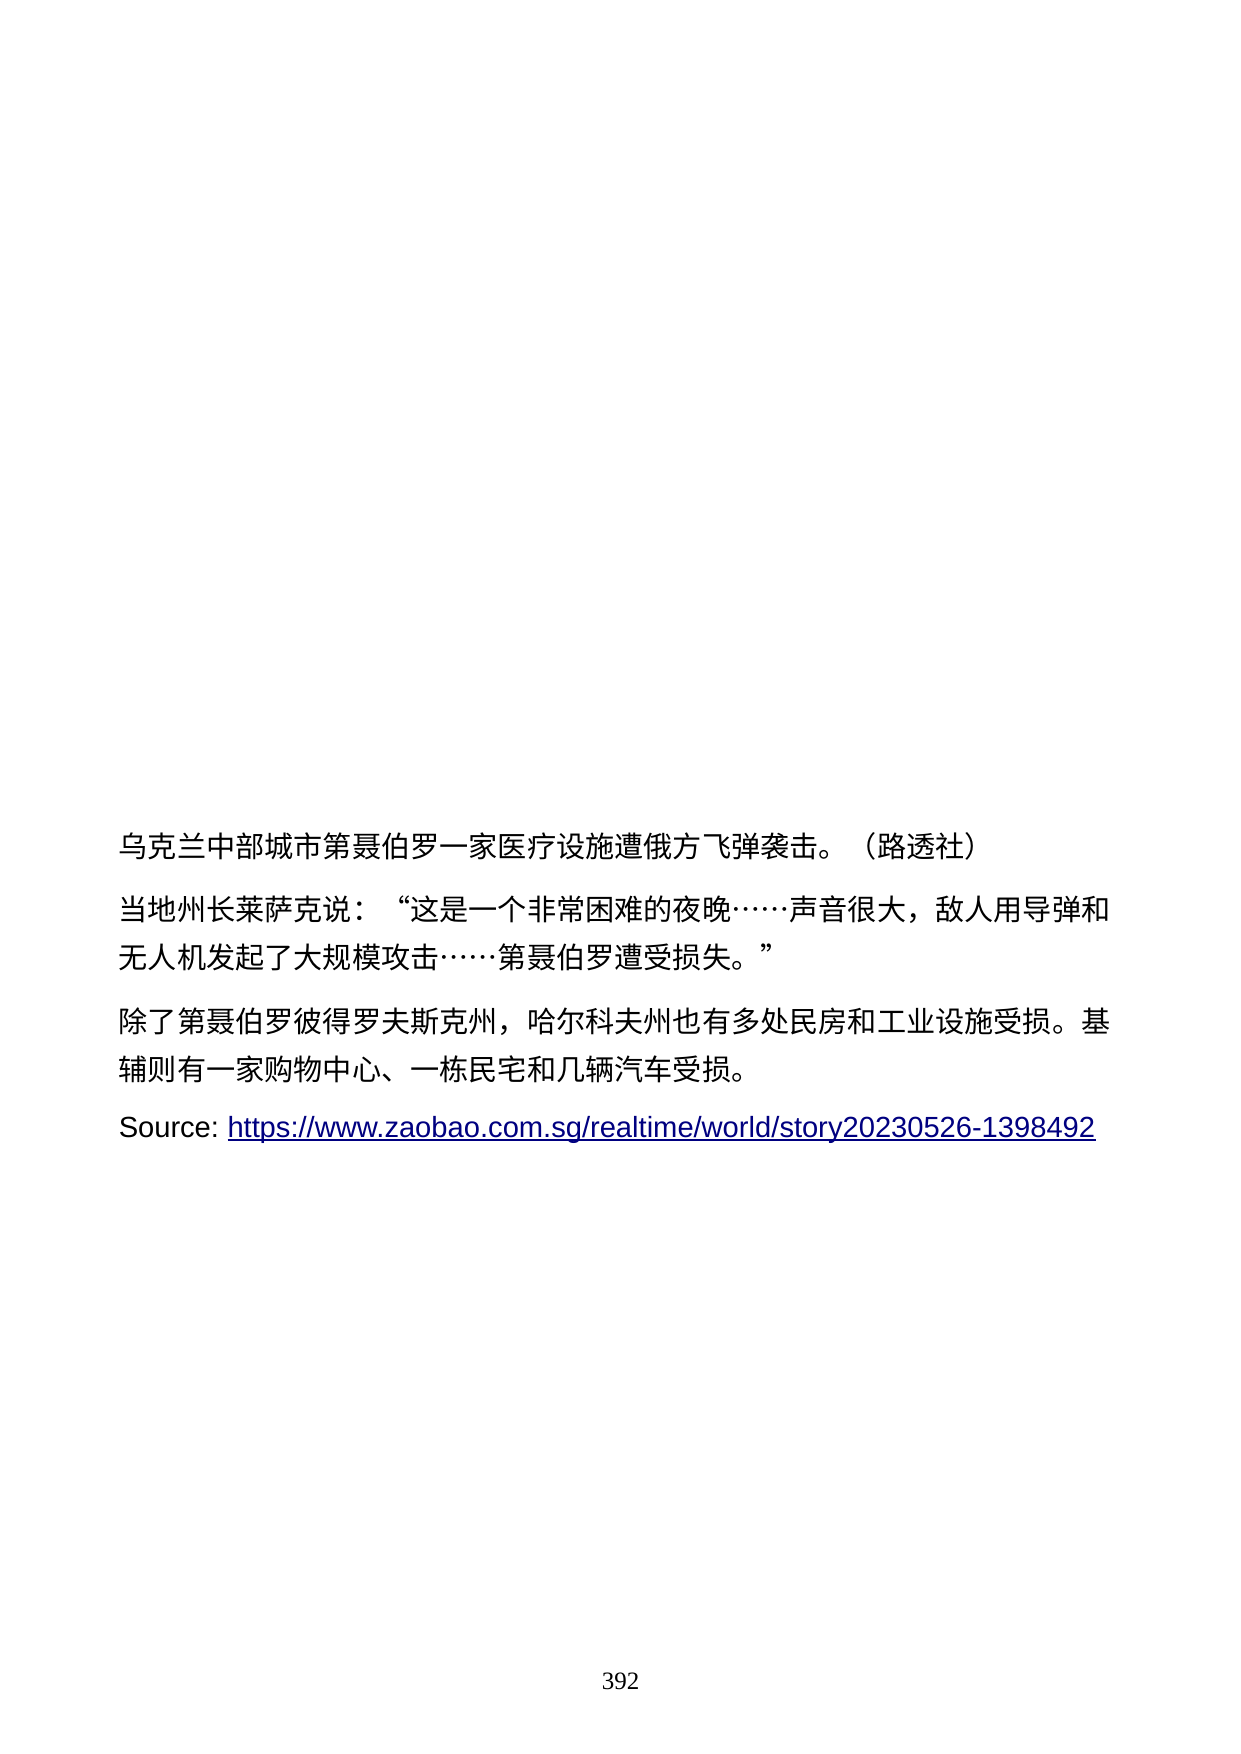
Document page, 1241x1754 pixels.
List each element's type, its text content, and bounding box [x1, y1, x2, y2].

text 乌克兰中部城市第聂伯罗一家医疗设施遭俄方飞弹袭击。（路透社） [118, 118, 1122, 866]
text 除了第聂伯罗彼得罗夫斯克州，哈尔科夫州也有多处民房和工业设施受损。基辅则有一家购物中心、一栋民宅和几辆汽车受损。 [118, 998, 1122, 1089]
text Source: https://www.zaobao.com.sg/realtime/world/story20230526-1398492 [118, 1110, 1122, 1143]
text 当地州长莱萨克说：“这是一个非常困难的夜晚……声音很大，敌人用导弹和无人机发起了大规模攻击……第聂伯罗遭受损失。” [118, 886, 1122, 977]
